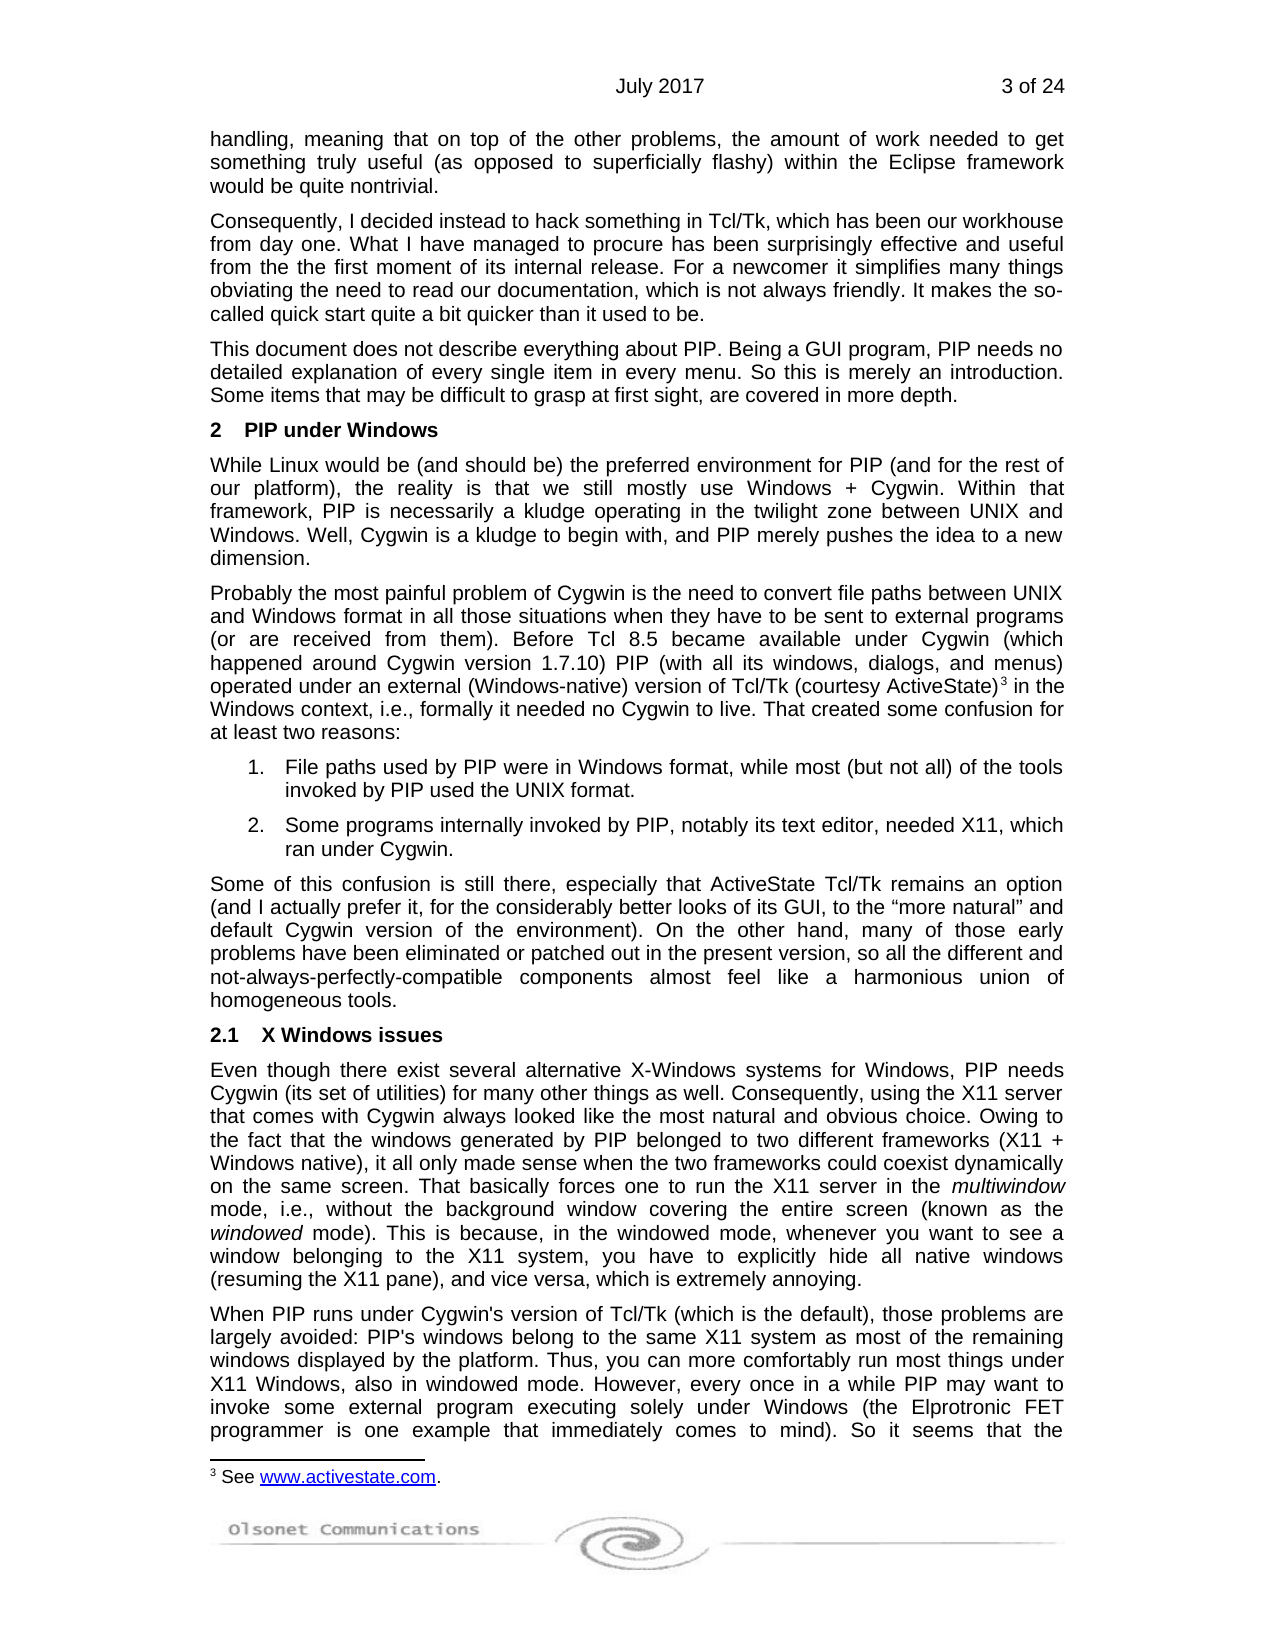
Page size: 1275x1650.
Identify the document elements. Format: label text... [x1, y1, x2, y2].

text This document does not describe everything about PIP. Being a GUI program, PIP needs no detailed explanation of every single item in every menu. So this is merely an introduction. Some items that may be difficult to grasp at first sight, are covered in more depth. [210, 337, 1065, 407]
text handling, meaning that on top of the other problems, the amount of work needed to get something truly useful (as opposed to superficially flashy) within the Eclipse framework would be quite nontrivial. [210, 128, 1065, 197]
text Some of this confusion is still there, especially that ActiveState Tcl/Tk remains an option (and I actually prefer it, for the considerably better looks of its GUI, to the “more natural” and default Cygwin version of the environment). On the other hand, many of those early problems have been eliminated or patched out in the present version, so all the different and not-always-perfectly-compatible components almost feel like a harmonious union of homogeneous tools. [210, 872, 1065, 1012]
subtitle PIP under Windows [210, 418, 1065, 442]
text See www.activestate.com. [210, 1466, 1065, 1487]
text While Linux would be (and should be) the preferred environment for PIP (and for the rest of our platform), the reality is that we still mostly use Windows + Cygwin. Within that framework, PIP is necessarily a kludge operating in the twilight zone between UNIX and Windows. Well, Cygwin is a kludge to begin with, and PIP merely pushes the idea to a new dimension. [210, 453, 1065, 570]
list File paths used by PIP were in Windows format, while most (but not all) of the tools invoked by PIP used the UNIX format. [247, 756, 1065, 802]
text Probably the most painful problem of Cygwin is the need to convert file paths between UNIX and Windows format in all those situations when they have to be sent to external programs (or are received from them). Before Tcl 8.5 became available under Cygwin (which happened around Cygwin version 1.7.10) PIP (with all its windows, dialogs, and menus) operated under an external (Windows-native) version of Tcl/Tk (courtesy ActiveState) in the Windows context, i.e., formally it needed no Cygwin to live. That created some confusion for at least two reasons: [210, 581, 1065, 744]
subtitle X Windows issues [210, 1023, 1065, 1047]
text When PIP runs under Cygwin's version of Tcl/Tk (which is the default), those problems are largely avoided: PIP's windows belong to the same X11 system as most of the remaining windows displayed by the platform. Thus, you can more comfortably run most things under X11 Windows, also in windowed mode. However, every once in a while PIP may want to invoke some external program executing solely under Windows (the Elprotronic FET programmer is one example that immediately comes to mind). So it seems that the [210, 1302, 1065, 1442]
list Some programs internally invoked by PIP, notably its text editor, needed X11, which ran under Cygwin. [247, 814, 1065, 861]
picture [210, 1501, 1065, 1593]
text Even though there exist several alternative X-Windows systems for Windows, PIP needs Cygwin (its set of utilities) for many other things as well. Consequently, using the X11 server that comes with Cygwin always looked like the most natural and obvious choice. Owing to the fact that the windows generated by PIP belonged to two different frameworks (X11 + Windows native), it all only made sense when the two frameworks could coexist dynamically on the same screen. That basically forces one to run the X11 server in the multiwindow mode, i.e., without the background window covering the entire screen (known as the windowed mode). This is because, in the windowed mode, whenever you want to see a window belonging to the X11 system, you have to explicitly hide all native windows (resuming the X11 pane), and vice versa, which is extremely annoying. [210, 1058, 1065, 1291]
text Consequently, I decided instead to hack something in Tcl/Tk, which has been our workhouse from day one. What I have managed to procure has been surprisingly effective and useful from the the first moment of its internal release. For a newcomer it simplifies many things obviating the need to read our documentation, which is not always friendly. It makes the so-called quick start quite a bit quicker than it used to be. [210, 209, 1065, 325]
